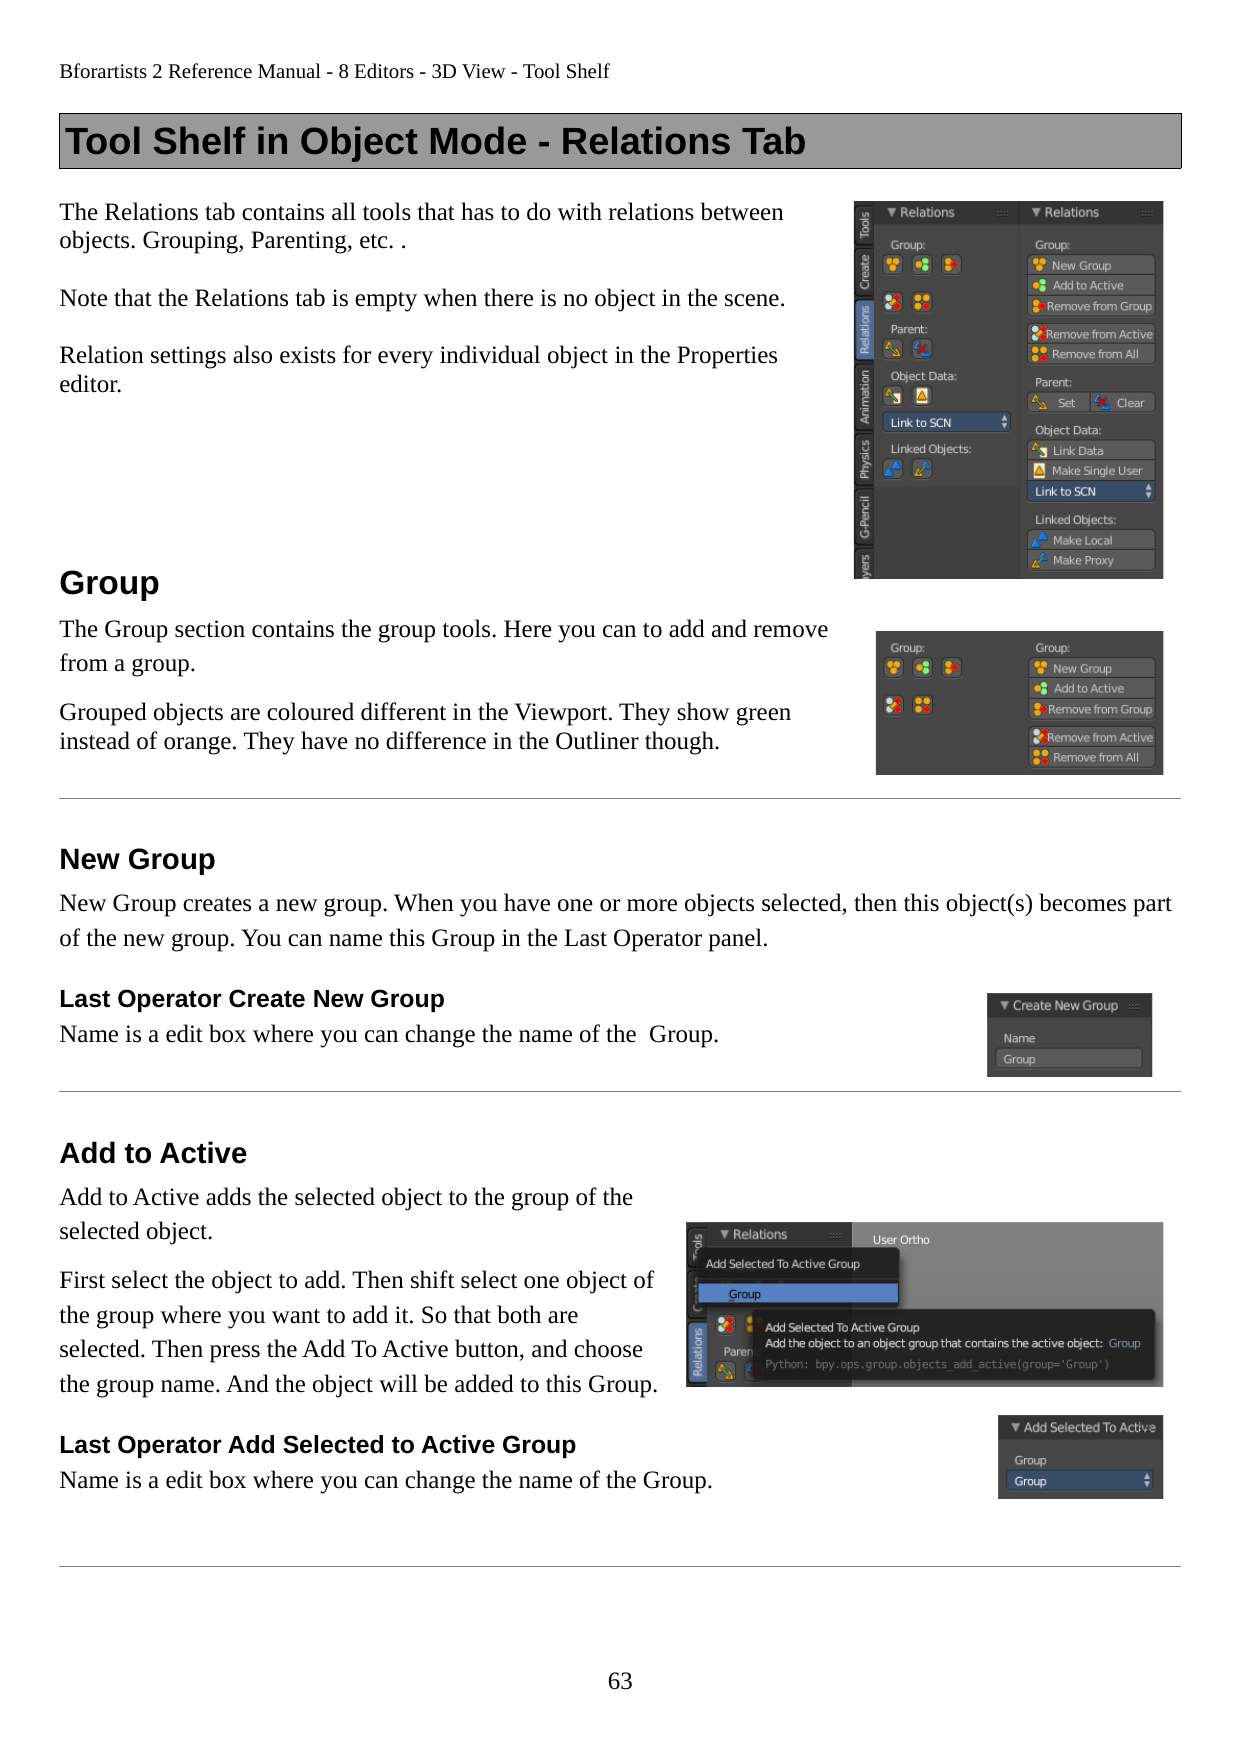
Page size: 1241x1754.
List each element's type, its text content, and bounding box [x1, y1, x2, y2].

text Name is a edit box where you can change the name of the Group. [59, 1465, 998, 1494]
text Name is a edit box where you can change the name of the Group. [59, 1019, 987, 1048]
picture [875, 631, 1164, 775]
text Grouped objects are coloured different in the Viewport. They show green instead of orange. They have no difference in the Outliner though. [59, 697, 875, 755]
subtitle New Group [59, 842, 1181, 876]
subtitle Group [59, 562, 1181, 601]
text The Group section contains the group tools. Here you can to add and remove from a group. [59, 614, 1181, 677]
text Note that the Relations tab is empty when there is no object in the scene. [59, 283, 853, 312]
table_header Tool Shelf in Object Mode - Relations Tab [60, 114, 1181, 168]
picture [686, 1222, 1164, 1387]
picture [998, 1415, 1164, 1499]
text The Relations tab contains all tools that has to do with relations between objects. Grouping, Parenting, etc. . [59, 197, 1181, 254]
text First select the object to add. Then shift select one object of the group where you want to add it. So that both are selected. Then press the Add To Active button, and choose the group name. And the object will be added to this Group. [59, 1265, 1181, 1397]
picture [853, 201, 1164, 579]
text Add to Active adds the selected object to the group of the selected object. [59, 1182, 1181, 1245]
subtitle Last Operator Create New Group [59, 984, 1181, 1013]
text New Group creates a new group. When you have one or more objects selected, then this object(s) becomes part of the new group. You can name this Group in the Last Operator panel. [59, 888, 1181, 952]
subtitle Last Operator Add Selected to Active Group [59, 1430, 998, 1459]
subtitle Add to Active [59, 1136, 1181, 1169]
picture [987, 993, 1153, 1077]
text Relation settings also exists for every individual object in the Properties editor. [59, 340, 853, 398]
